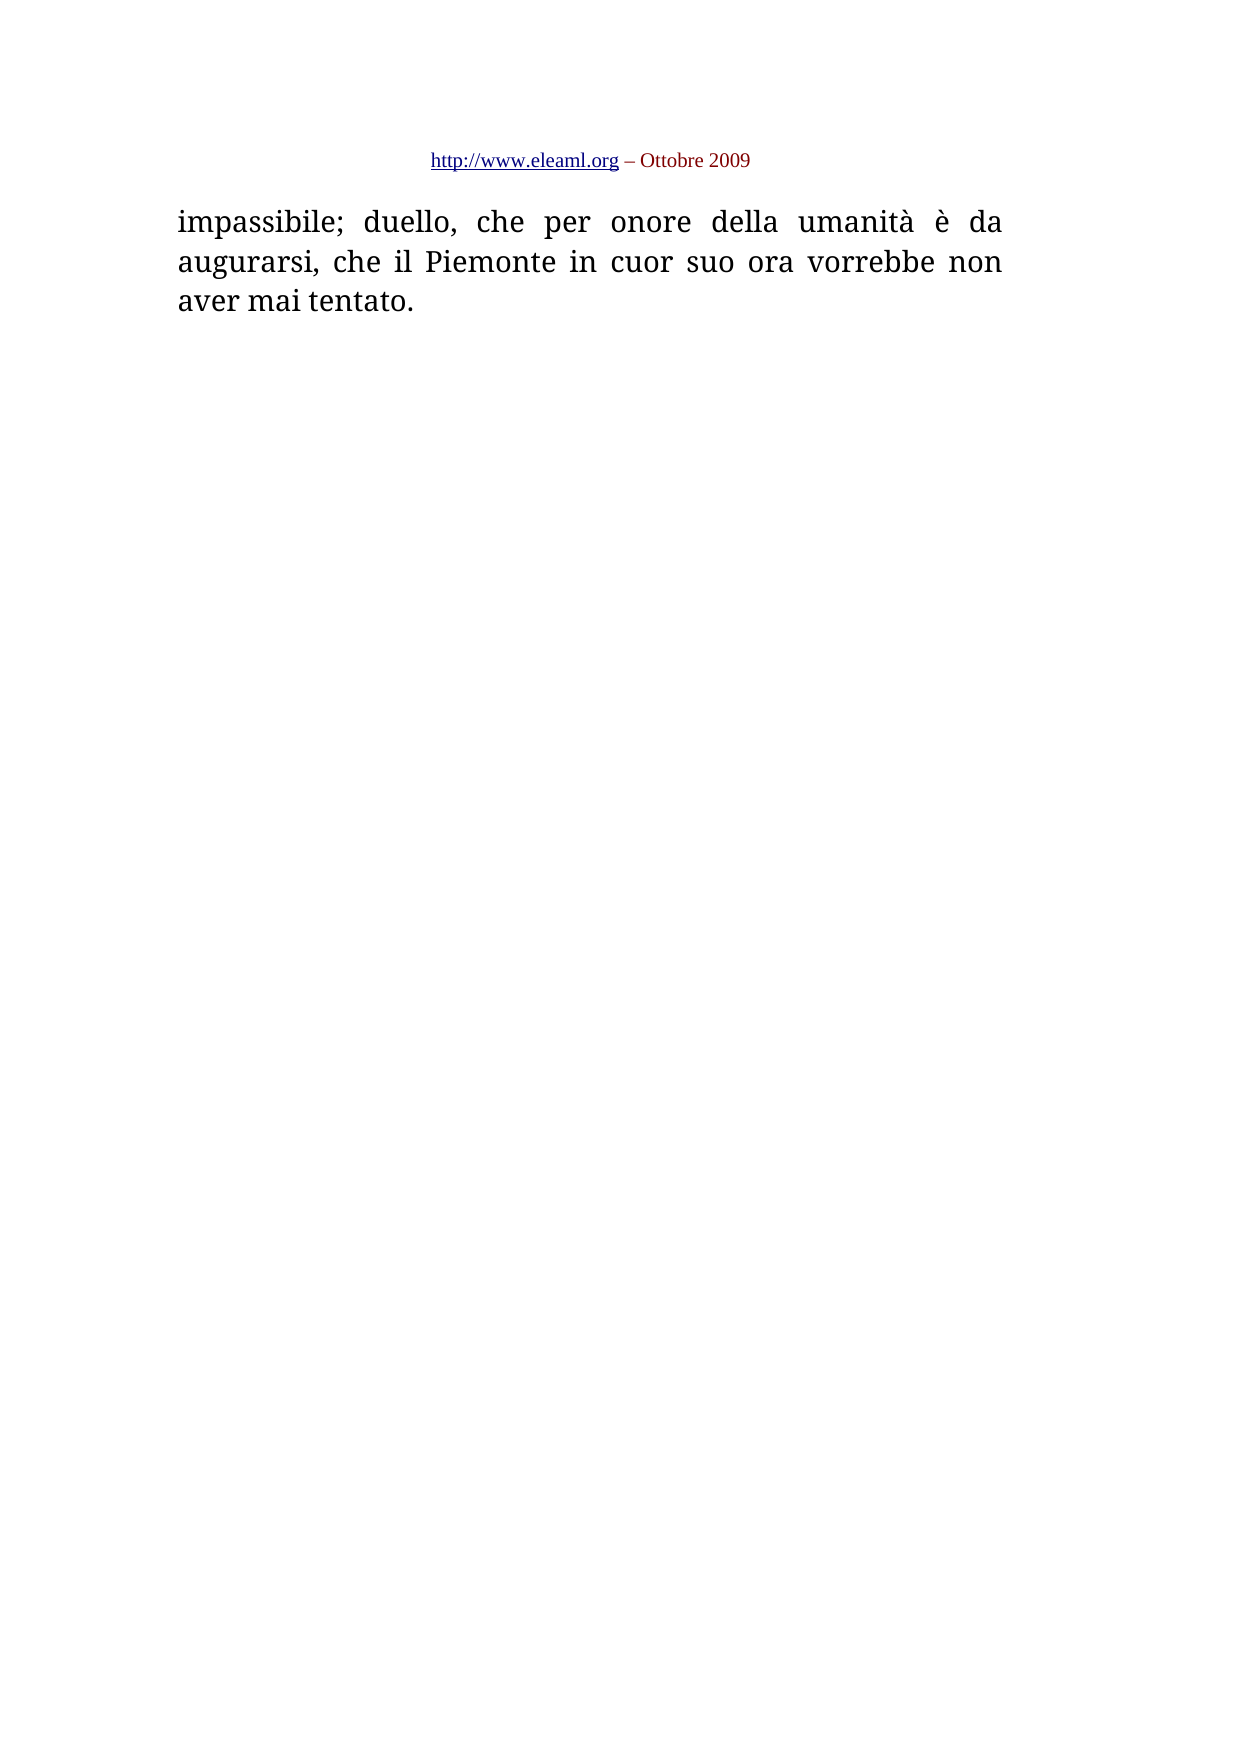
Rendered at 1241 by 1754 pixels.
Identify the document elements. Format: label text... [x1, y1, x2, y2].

text impassibile; duello, che per onore della umanità è da augurarsi, che il Piemonte in cuor suo ora vorrebbe non aver mai tentato. [177, 201, 1004, 320]
